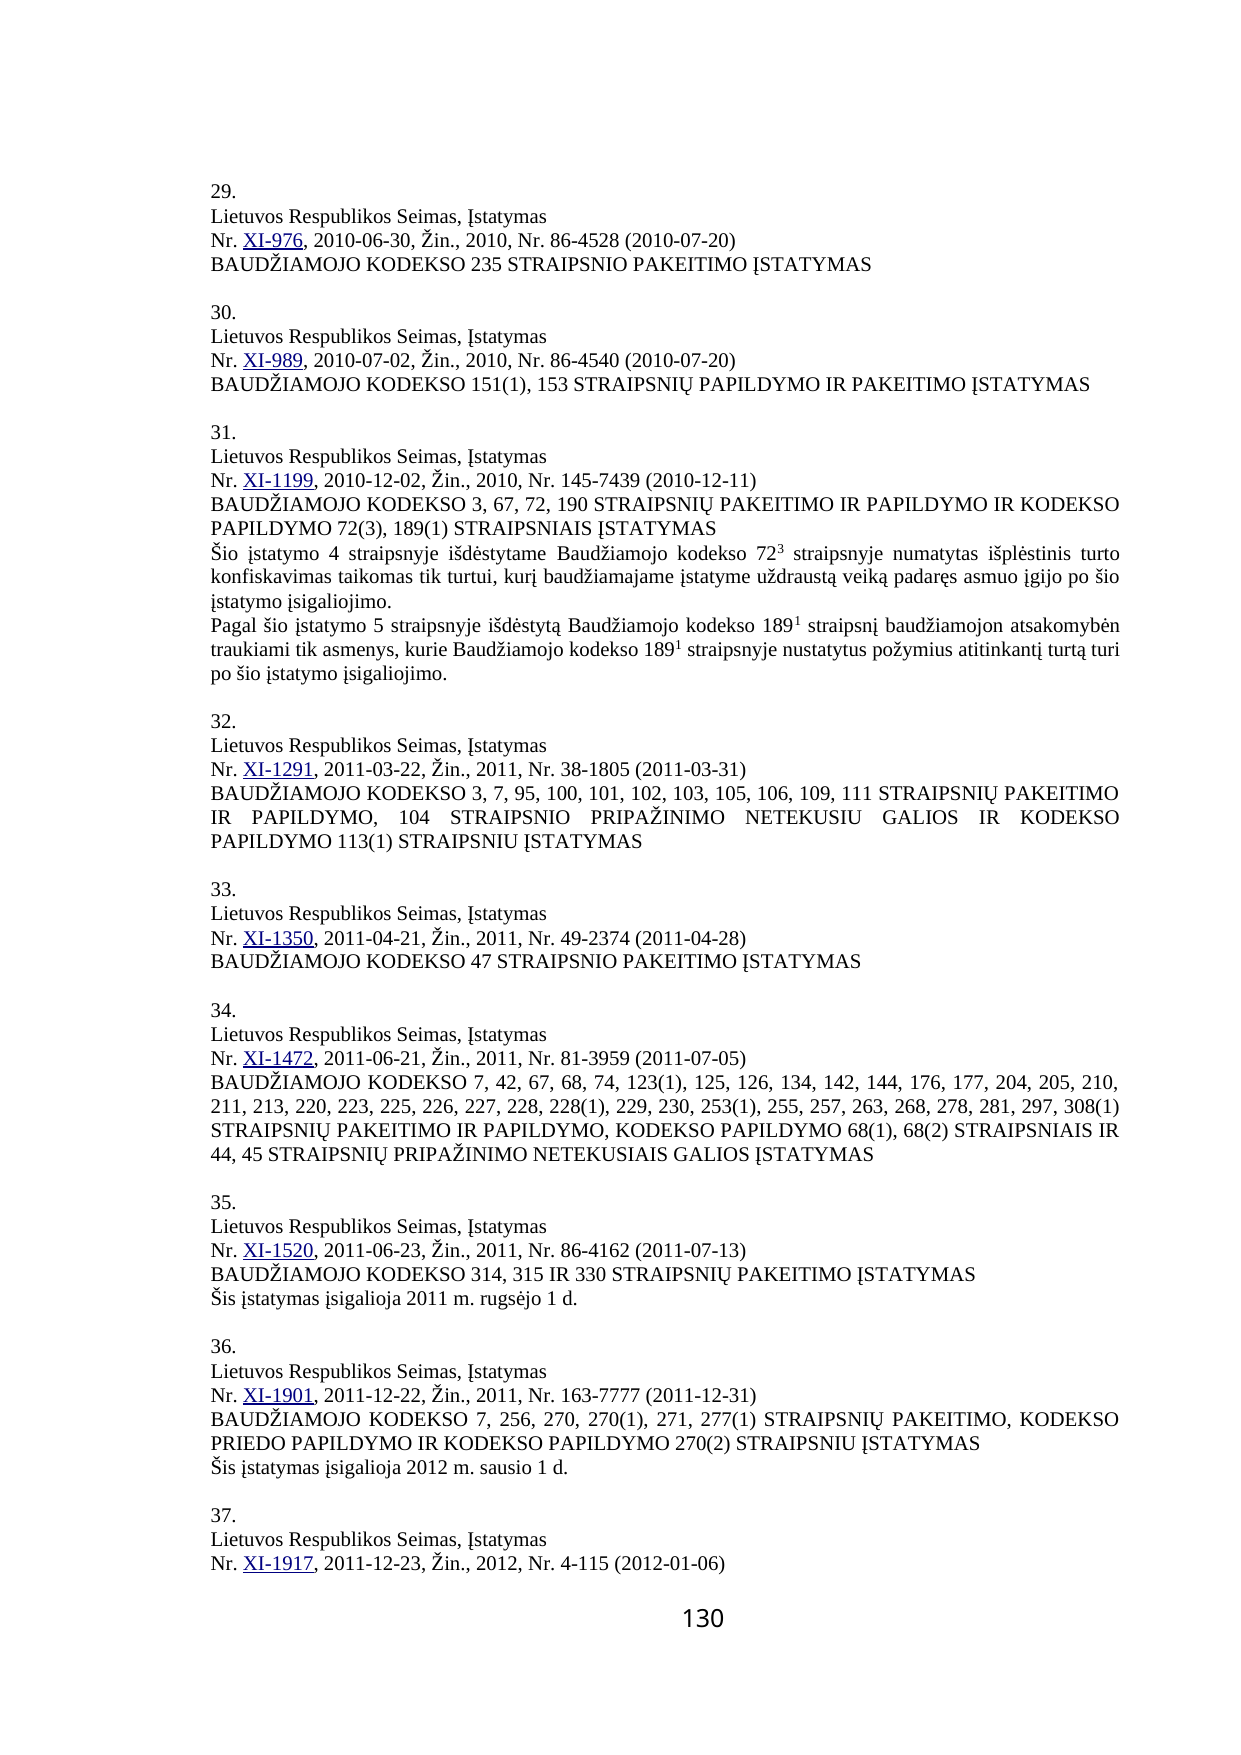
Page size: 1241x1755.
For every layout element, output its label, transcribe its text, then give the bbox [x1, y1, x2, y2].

text Lietuvos Respublikos Seimas, Įstatymas [210, 203, 1120, 228]
text Lietuvos Respublikos Seimas, Įstatymas [210, 901, 1120, 925]
text Nr. XI-1917, 2011-12-23, Žin., 2012, Nr. 4-115 (2012-01-06) [210, 1551, 1120, 1575]
text Nr. XI-1291, 2011-03-22, Žin., 2011, Nr. 38-1805 (2011-03-31) [210, 757, 1120, 781]
text Lietuvos Respublikos Seimas, Įstatymas [210, 1527, 1120, 1551]
text BAUDŽIAMOJO KODEKSO 151(1), 153 STRAIPSNIŲ PAPILDYMO IR PAKEITIMO ĮSTATYMAS [210, 372, 1120, 396]
text 31. [210, 420, 1120, 444]
text 35. [210, 1190, 1120, 1214]
text Nr. XI-1350, 2011-04-21, Žin., 2011, Nr. 49-2374 (2011-04-28) [210, 925, 1120, 949]
text 32. [210, 709, 1120, 733]
text BAUDŽIAMOJO KODEKSO 3, 7, 95, 100, 101, 102, 103, 105, 106, 109, 111 STRAIPSNIŲ PAKEITIMO IR PAPILDYMO, 104 STRAIPSNIO PRIPAŽINIMO NETEKUSIU GALIOS IR KODEKSO PAPILDYMO 113(1) STRAIPSNIU ĮSTATYMAS [210, 781, 1120, 853]
text BAUDŽIAMOJO KODEKSO 235 STRAIPSNIO PAKEITIMO ĮSTATYMAS [210, 252, 1120, 276]
text Lietuvos Respublikos Seimas, Įstatymas [210, 1214, 1120, 1238]
text Nr. XI-989, 2010-07-02, Žin., 2010, Nr. 86-4540 (2010-07-20) [210, 348, 1120, 372]
text Lietuvos Respublikos Seimas, Įstatymas [210, 733, 1120, 757]
text 30. [210, 300, 1120, 324]
text Lietuvos Respublikos Seimas, Įstatymas [210, 1022, 1120, 1046]
text Lietuvos Respublikos Seimas, Įstatymas [210, 1358, 1120, 1383]
text BAUDŽIAMOJO KODEKSO 7, 42, 67, 68, 74, 123(1), 125, 126, 134, 142, 144, 176, 177, 204, 205, 210, 211, 213, 220, 223, 225, 226, 227, 228, 228(1), 229, 230, 253(1), 255, 257, 263, 268, 278, 281, 297, 308(1) STRAIPSNIŲ PAKEITIMO IR PAPILDYMO, KODEKSO PAPILDYMO 68(1), 68(2) STRAIPSNIAIS IR 44, 45 STRAIPSNIŲ PRIPAŽINIMO NETEKUSIAIS GALIOS ĮSTATYMAS [210, 1070, 1120, 1166]
text Šis įstatymas įsigalioja 2011 m. rugsėjo 1 d. [210, 1286, 1120, 1310]
text BAUDŽIAMOJO KODEKSO 47 STRAIPSNIO PAKEITIMO ĮSTATYMAS [210, 949, 1120, 973]
text Lietuvos Respublikos Seimas, Įstatymas [210, 324, 1120, 348]
text BAUDŽIAMOJO KODEKSO 7, 256, 270, 270(1), 271, 277(1) STRAIPSNIŲ PAKEITIMO, KODEKSO PRIEDO PAPILDYMO IR KODEKSO PAPILDYMO 270(2) STRAIPSNIU ĮSTATYMAS [210, 1407, 1120, 1455]
text 34. [210, 998, 1120, 1022]
text 33. [210, 877, 1120, 901]
text 37. [210, 1503, 1120, 1527]
text Šis įstatymas įsigalioja 2012 m. sausio 1 d. [210, 1455, 1120, 1479]
text Nr. XI-1472, 2011-06-21, Žin., 2011, Nr. 81-3959 (2011-07-05) [210, 1046, 1120, 1070]
text Šio įstatymo 4 straipsnyje išdėstytame Baudžiamojo kodekso 723 straipsnyje numatytas išplėstinis turto konfiskavimas taikomas tik turtui, kurį baudžiamajame įstatyme uždraustą veiką padaręs asmuo įgijo po šio įstatymo įsigaliojimo. [210, 540, 1120, 613]
text Lietuvos Respublikos Seimas, Įstatymas [210, 444, 1120, 468]
text Nr. XI-976, 2010-06-30, Žin., 2010, Nr. 86-4528 (2010-07-20) [210, 228, 1120, 252]
text Pagal šio įstatymo 5 straipsnyje išdėstytą Baudžiamojo kodekso 1891 straipsnį baudžiamojon atsakomybėn traukiami tik asmenys, kurie Baudžiamojo kodekso 1891 straipsnyje nustatytus požymius atitinkantį turtą turi po šio įstatymo įsigaliojimo. [210, 613, 1120, 685]
text Nr. XI-1199, 2010-12-02, Žin., 2010, Nr. 145-7439 (2010-12-11) [210, 468, 1120, 492]
text BAUDŽIAMOJO KODEKSO 3, 67, 72, 190 STRAIPSNIŲ PAKEITIMO IR PAPILDYMO IR KODEKSO PAPILDYMO 72(3), 189(1) STRAIPSNIAIS ĮSTATYMAS [210, 492, 1120, 540]
text 36. [210, 1334, 1120, 1358]
text 29. [210, 179, 1120, 203]
text Nr. XI-1901, 2011-12-22, Žin., 2011, Nr. 163-7777 (2011-12-31) [210, 1383, 1120, 1407]
text Nr. XI-1520, 2011-06-23, Žin., 2011, Nr. 86-4162 (2011-07-13) [210, 1238, 1120, 1262]
text BAUDŽIAMOJO KODEKSO 314, 315 IR 330 STRAIPSNIŲ PAKEITIMO ĮSTATYMAS [210, 1262, 1120, 1286]
